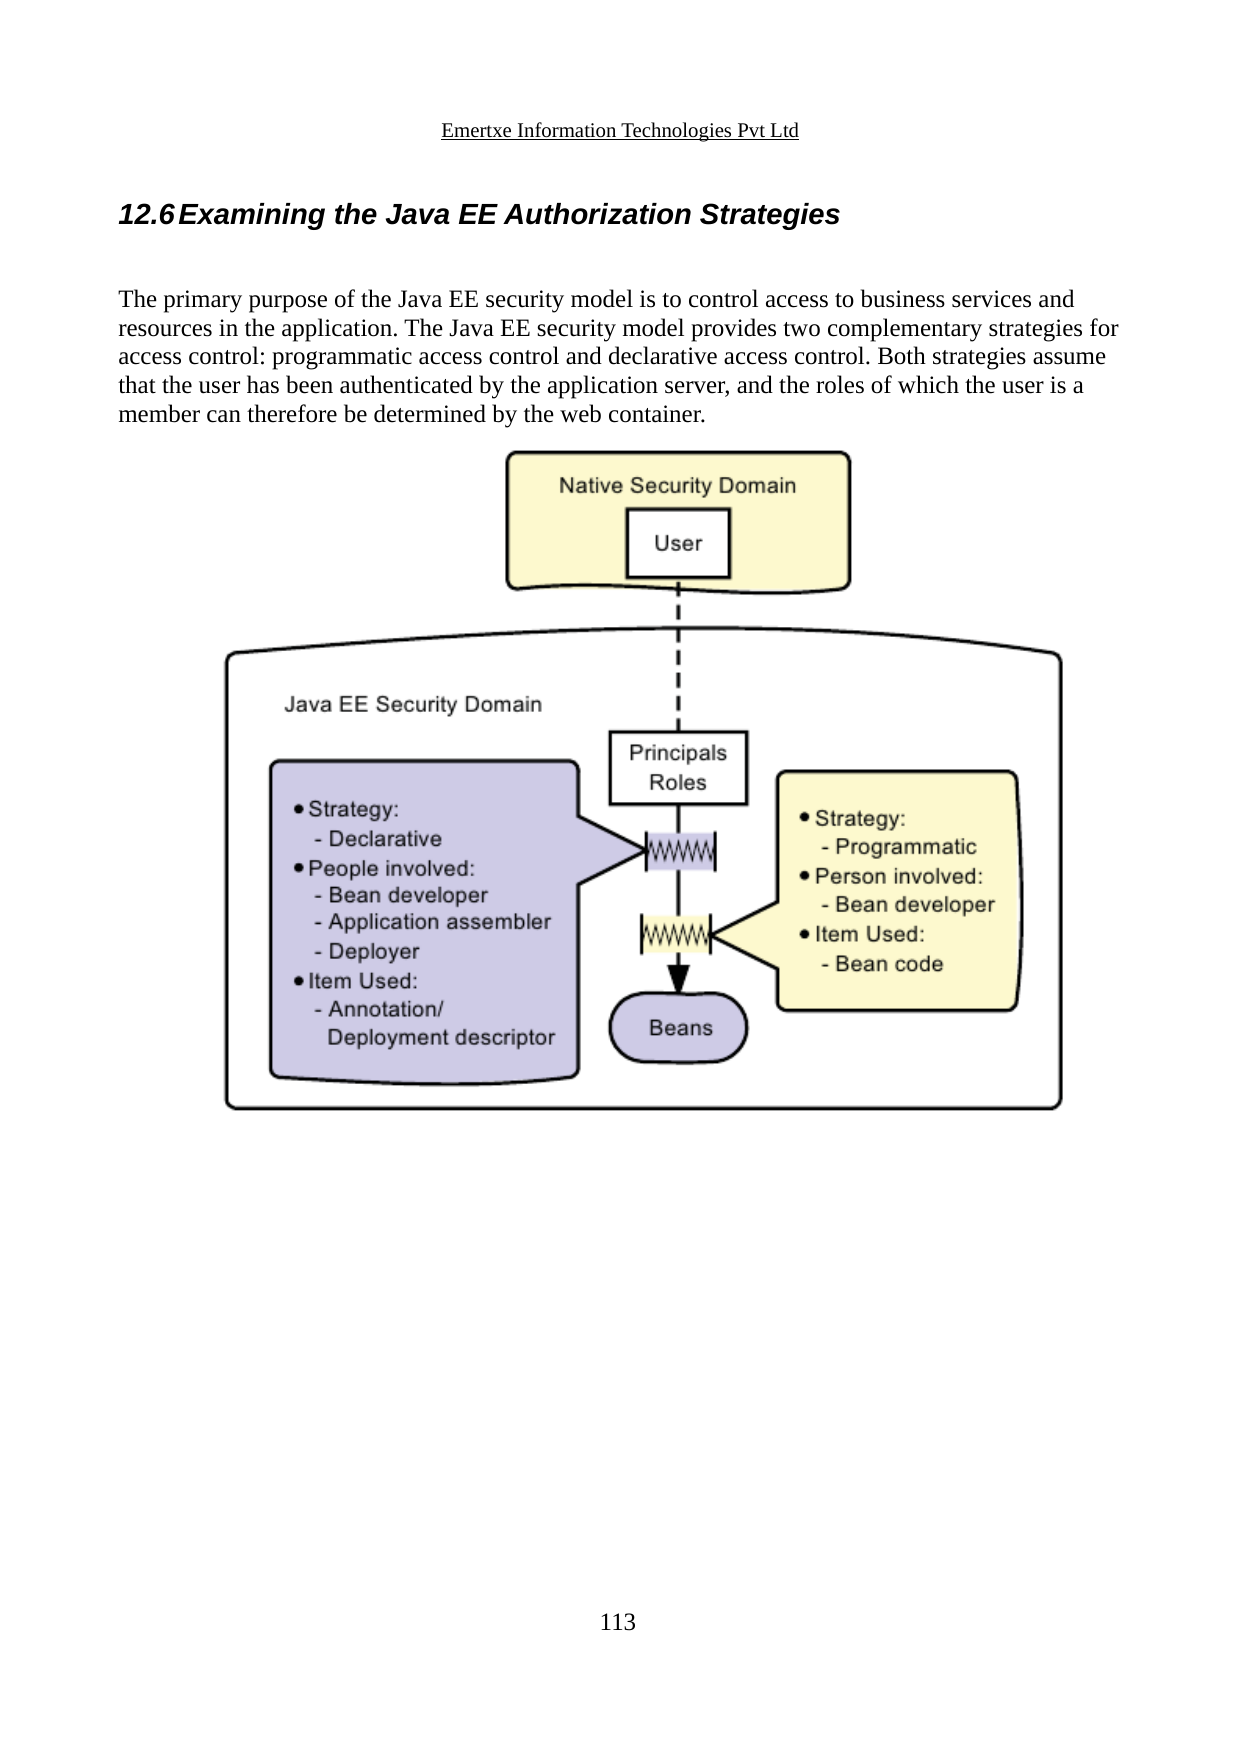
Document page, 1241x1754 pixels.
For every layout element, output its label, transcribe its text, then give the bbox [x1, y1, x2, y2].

subtitle Examining the Java EE Authorization Strategies [118, 197, 1122, 230]
picture [138, 440, 1102, 1134]
text The primary purpose of the Java EE security model is to control access to business services and resources in the application. The Java EE security model provides two complementary strategies for access control: programmatic access control and declarative access control. Both strategies assume that the user has been authenticated by the application server, and the roles of which the user is a member can therefore be determined by the web container. [118, 284, 1122, 428]
